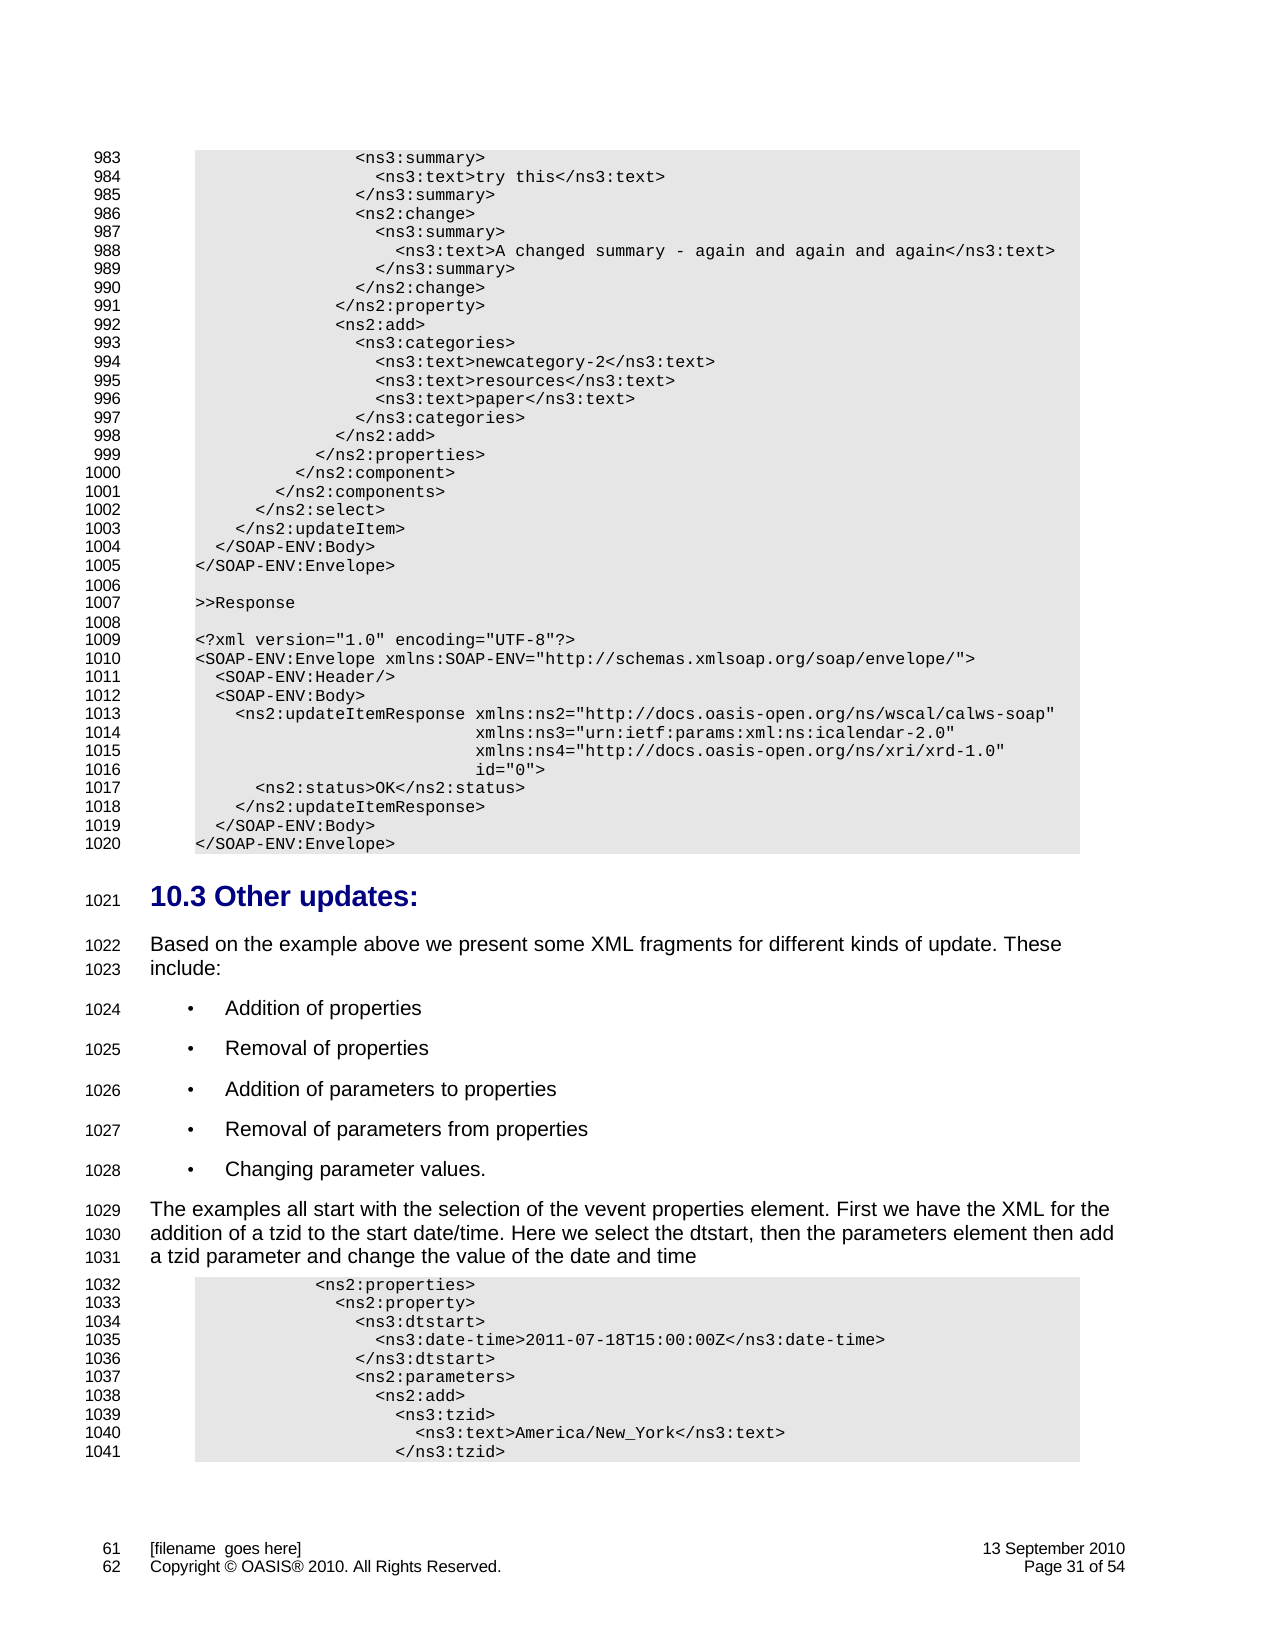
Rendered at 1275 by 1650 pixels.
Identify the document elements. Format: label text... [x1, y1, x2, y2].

text </ns3:summary> [195, 261, 1080, 280]
text </SOAP-ENV:Envelope> [195, 558, 1080, 576]
text </ns3:categories> [195, 409, 1080, 428]
text <ns2:add> [195, 1388, 1080, 1406]
text </ns2:property> [195, 298, 1080, 317]
text <ns2:properties> [195, 1277, 1080, 1295]
text id="0"> [195, 762, 1080, 780]
text <ns3:text>America/New_York</ns3:text> [195, 1425, 1080, 1443]
text <ns2:parameters> [195, 1369, 1080, 1388]
text </ns3:dtstart> [195, 1351, 1080, 1369]
text </SOAP-ENV:Body> [195, 817, 1080, 836]
subtitle Other updates: [150, 879, 1125, 912]
text </SOAP-ENV:Envelope> [195, 836, 1080, 854]
text <ns2:updateItemResponse xmlns:ns2="http://docs.oasis-open.org/ns/wscal/calws-soap" [195, 706, 1080, 725]
text <?xml version="1.0" encoding="UTF-8"?> [195, 632, 1080, 651]
text <SOAP-ENV:Body> [195, 688, 1080, 706]
text <ns3:tzid> [195, 1406, 1080, 1425]
list Addition of parameters to properties [187, 1077, 1125, 1101]
text >>Response [195, 595, 1080, 613]
text <ns2:change> [195, 206, 1080, 224]
text <ns3:text>try this</ns3:text> [195, 168, 1080, 187]
text </ns2:add> [195, 428, 1080, 447]
list Changing parameter values. [187, 1157, 1125, 1181]
text </ns2:select> [195, 502, 1080, 521]
list Addition of properties [187, 997, 1125, 1020]
text <ns3:text>paper</ns3:text> [195, 391, 1080, 409]
text <ns2:add> [195, 317, 1080, 335]
text xmlns:ns3="urn:ietf:params:xml:ns:icalendar-2.0" [195, 725, 1080, 743]
text </ns3:tzid> [195, 1443, 1080, 1462]
list Removal of parameters from properties [187, 1117, 1125, 1141]
text <ns3:date-time>2011-07-18T15:00:00Z</ns3:date-time> [195, 1332, 1080, 1351]
text </ns2:updateItemResponse> [195, 799, 1080, 817]
list Removal of properties [187, 1037, 1125, 1060]
text </ns3:summary> [195, 187, 1080, 206]
text <ns3:summary> [195, 150, 1080, 168]
text </ns2:components> [195, 484, 1080, 502]
text <ns3:text>A changed summary - again and again and again</ns3:text> [195, 243, 1080, 261]
text </ns2:change> [195, 280, 1080, 298]
text <ns2:property> [195, 1295, 1080, 1314]
text Based on the example above we present some XML fragments for different kinds of update. These include: [150, 933, 1125, 980]
text xmlns:ns4="http://docs.oasis-open.org/ns/xri/xrd-1.0" [195, 743, 1080, 762]
text <SOAP-ENV:Envelope xmlns:SOAP-ENV="http://schemas.xmlsoap.org/soap/envelope/"> [195, 651, 1080, 669]
text </SOAP-ENV:Body> [195, 539, 1080, 558]
text <ns3:dtstart> [195, 1314, 1080, 1332]
text <ns2:status>OK</ns2:status> [195, 780, 1080, 799]
text </ns2:properties> [195, 447, 1080, 465]
text </ns2:component> [195, 465, 1080, 484]
text <ns3:categories> [195, 335, 1080, 354]
text <SOAP-ENV:Header/> [195, 669, 1080, 688]
text <ns3:summary> [195, 224, 1080, 243]
text </ns2:updateItem> [195, 521, 1080, 539]
text <ns3:text>newcategory-2</ns3:text> [195, 354, 1080, 372]
text <ns3:text>resources</ns3:text> [195, 372, 1080, 391]
text The examples all start with the selection of the vevent properties element. First we have the XML for the addition of a tzid to the start date/time. Here we select the dtstart, then the parameters element then add a tzid parameter and change the value of the date and time [150, 1198, 1125, 1268]
